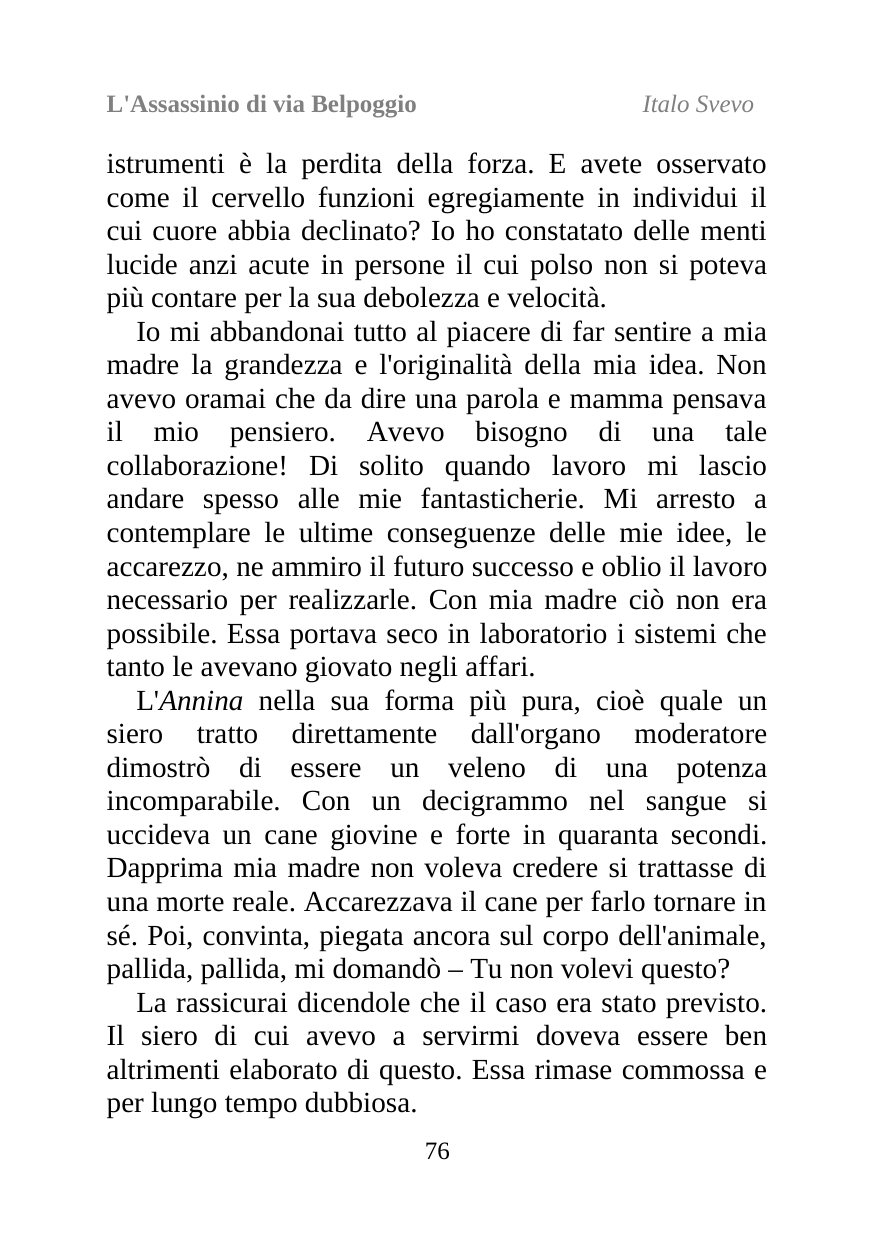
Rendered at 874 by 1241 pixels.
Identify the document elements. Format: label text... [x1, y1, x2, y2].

text La rassicurai dicendole che il caso era stato previsto. Il siero di cui avevo a servirmi doveva essere ben altrimenti elaborato di questo. Essa rimase commossa e per lungo tempo dubbiosa. [106, 985, 768, 1119]
text Io mi abbandonai tutto al piacere di far sentire a mia madre la grandezza e l'originalità della mia idea. Non avevo oramai che da dire una parola e mamma pensava il mio pensiero. Avevo bisogno di una tale collaborazione! Di solito quando lavoro mi lascio andare spesso alle mie fantasticherie. Mi arresto a contemplare le ultime conseguenze delle mie idee, le accarezzo, ne ammiro il futuro successo e oblio il lavoro necessario per realizzarle. Con mia madre ciò non era possibile. Essa portava seco in laboratorio i sistemi che tanto le avevano giovato negli affari. [106, 314, 768, 683]
text L'Annina nella sua forma più pura, cioè quale un siero tratto direttamente dall'organo moderatore dimostrò di essere un veleno di una potenza incomparabile. Con un decigrammo nel sangue si uccideva un cane giovine e forte in quaranta secondi. Dapprima mia madre non voleva credere si trattasse di una morte reale. Accarezzava il cane per farlo tornare in sé. Poi, convinta, piegata ancora sul corpo dell'animale, pallida, pallida, mi domandò – Tu non volevi questo? [106, 683, 768, 985]
text istrumenti è la perdita della forza. E avete osservato come il cervello funzioni egregiamente in individui il cui cuore abbia declinato? Io ho constatato delle menti lucide anzi acute in persone il cui polso non si poteva più contare per la sua debolezza e velocità. [106, 146, 768, 314]
